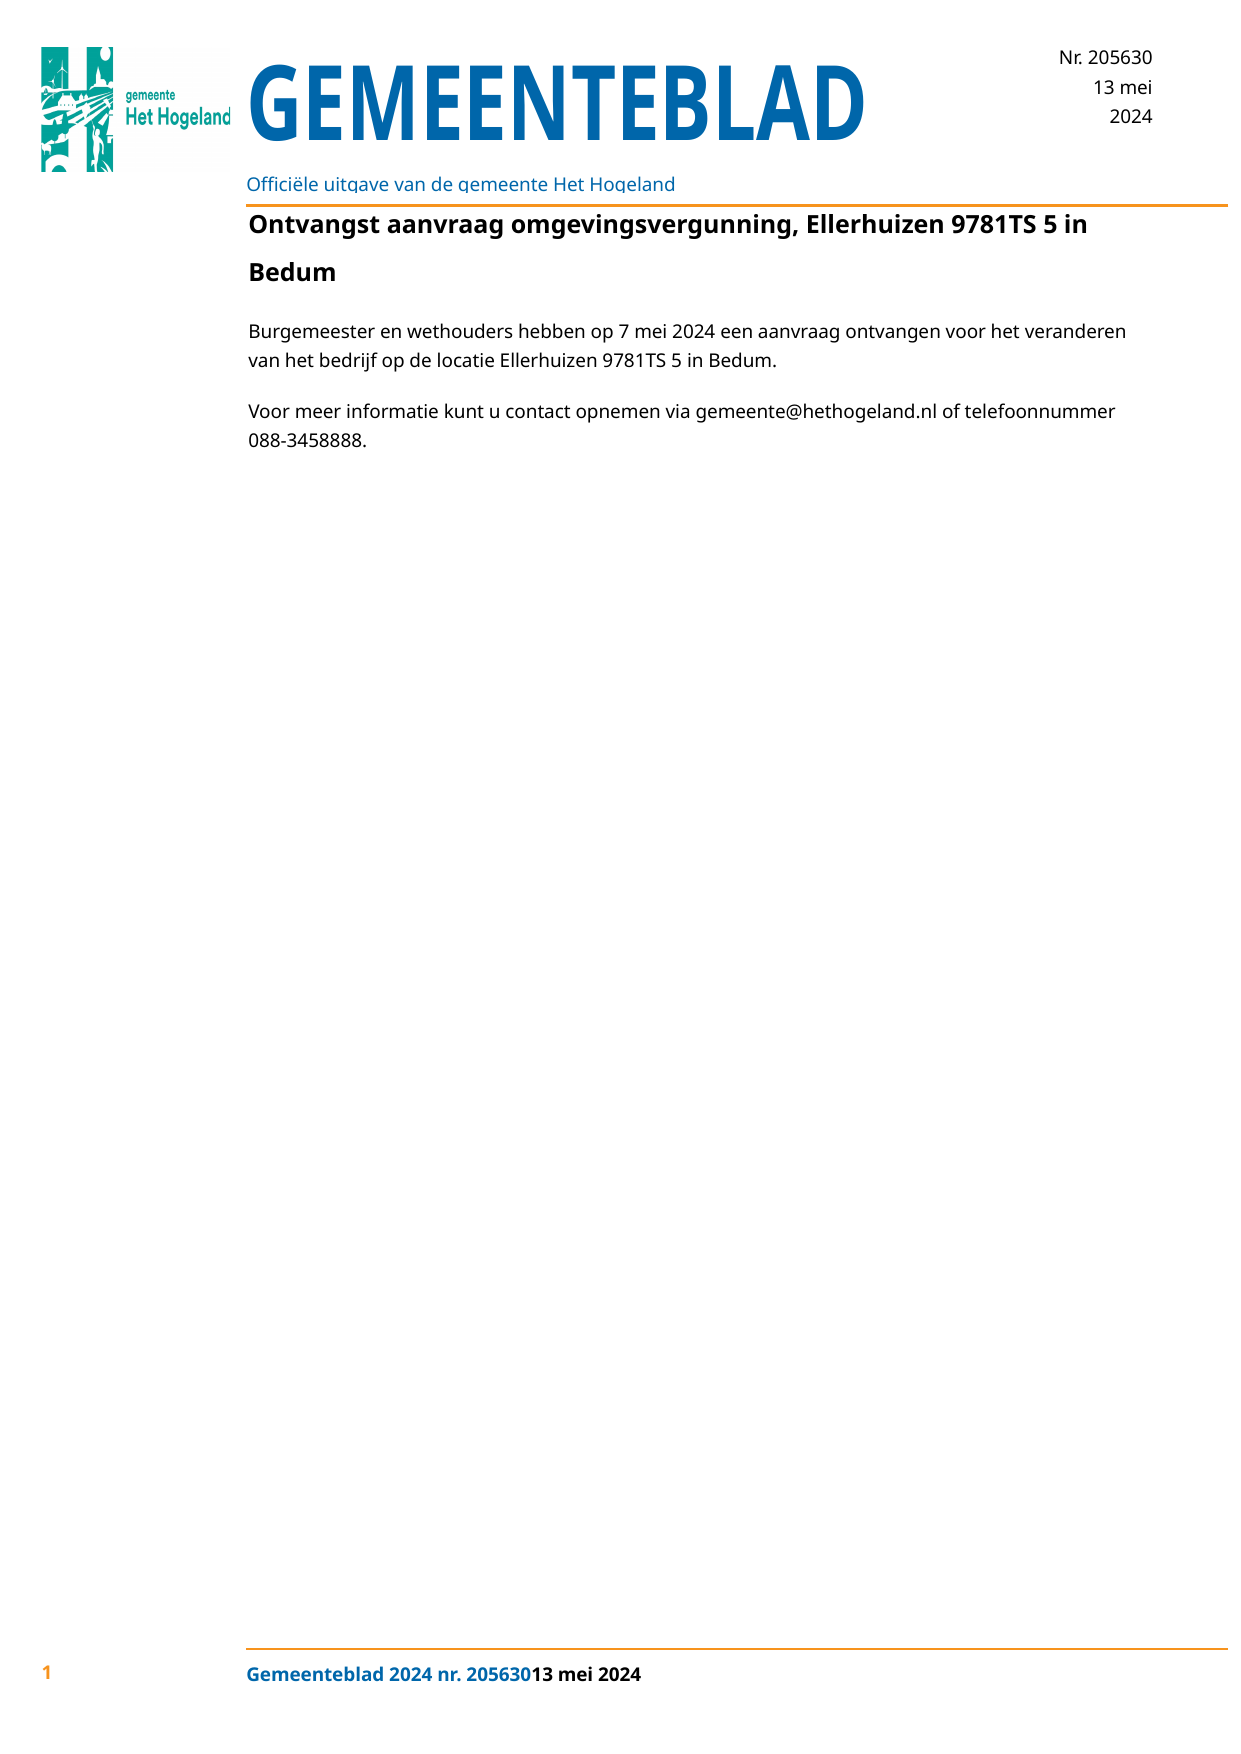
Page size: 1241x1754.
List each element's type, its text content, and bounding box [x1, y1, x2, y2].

text Voor meer informatie kunt u contact opnemen via gemeente@hethogeland.nl of telefoonnummer 088-3458888. [248, 398, 1152, 453]
text Ontvangst aanvraag omgevingsvergunning, Ellerhuizen 9781TS 5 in Bedum [248, 207, 1152, 288]
picture [41, 47, 231, 172]
text Burgemeester en wethouders hebben op 7 mei 2024 een aanvraag ontvangen voor het veranderen van het bedrijf op de locatie Ellerhuizen 9781TS 5 in Bedum. [248, 318, 1152, 373]
